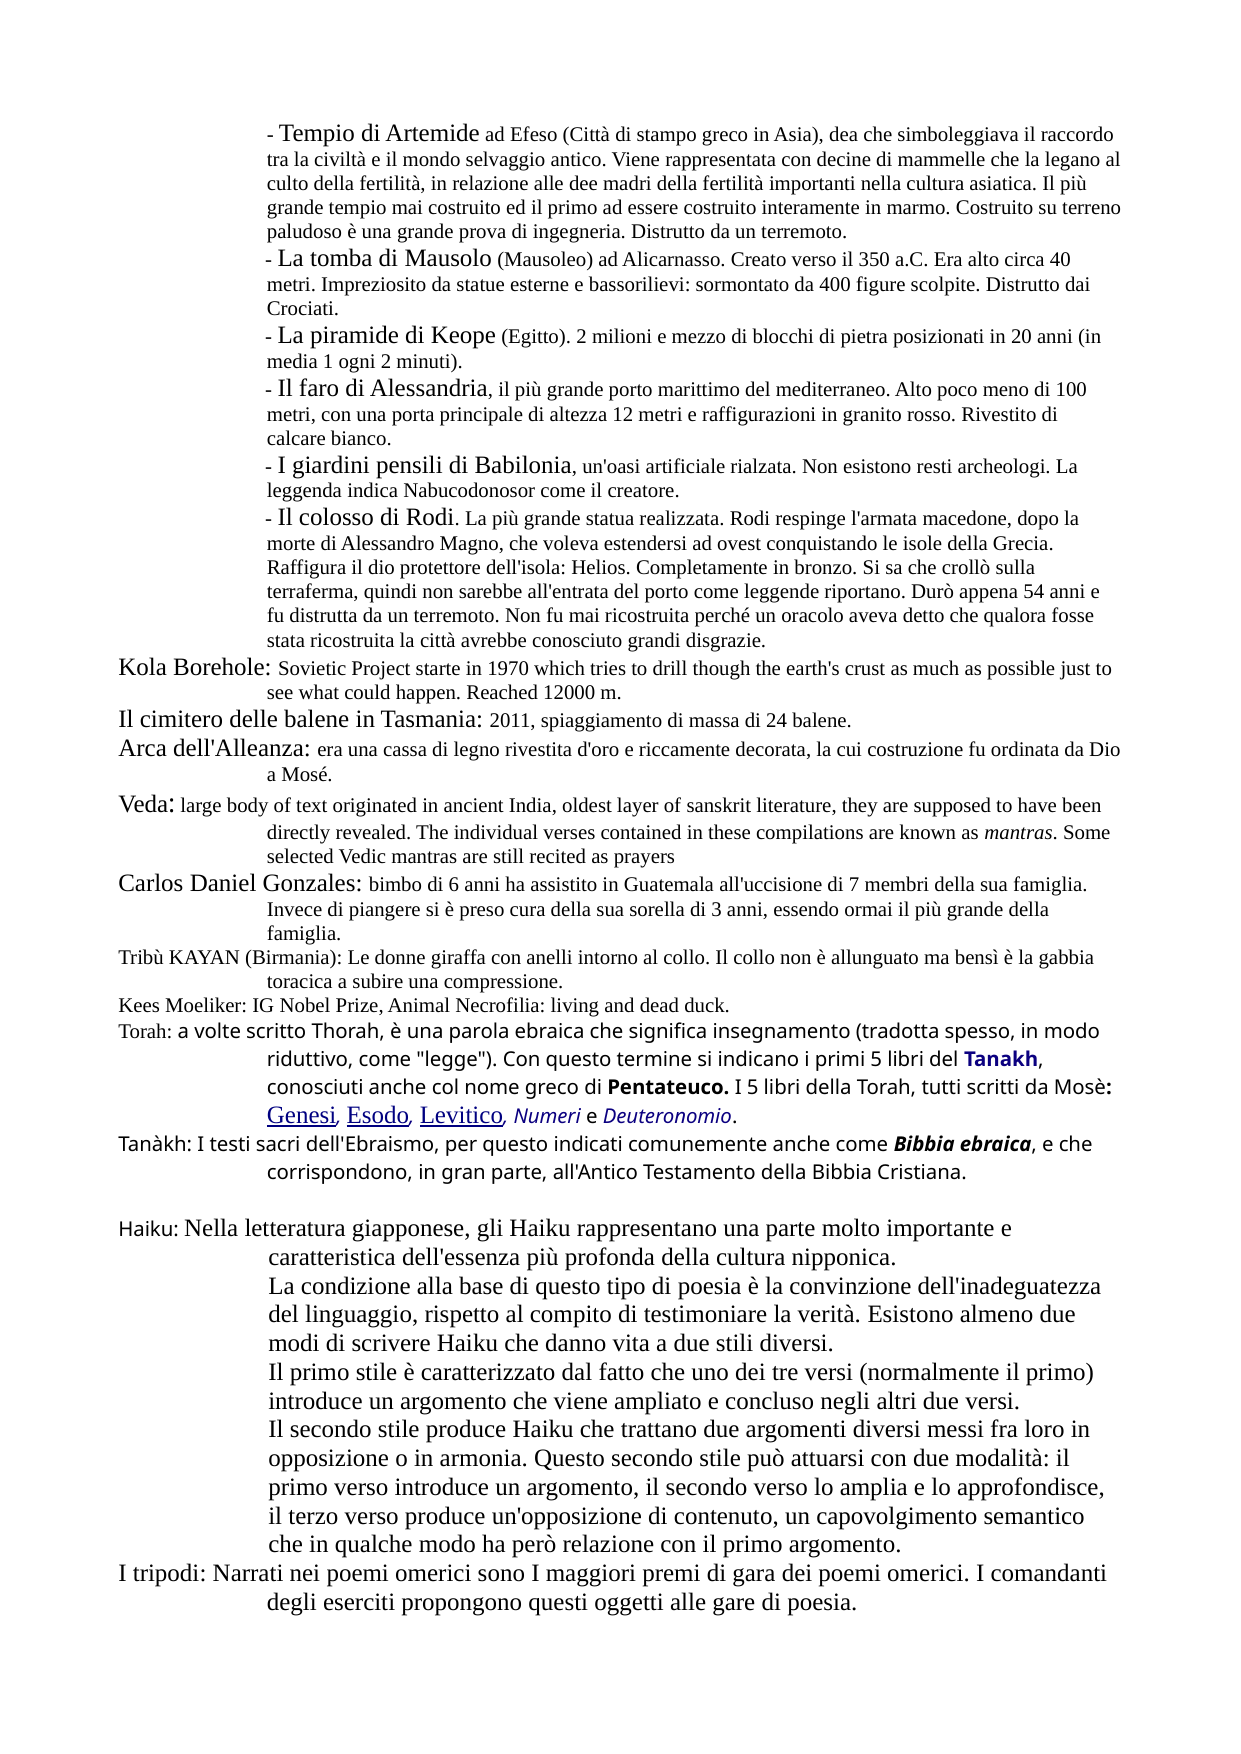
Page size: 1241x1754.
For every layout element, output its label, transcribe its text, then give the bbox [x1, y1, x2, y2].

text Torah: a volte scritto Thorah, è una parola ebraica che significa insegnamento (tradotta spesso, in modo riduttivo, come "legge"). Con questo termine si indicano i primi 5 libri del Tanakh, conosciuti anche col nome greco di Pentateuco. I 5 libri della Torah, tutti scritti da Mosè: Genesi, Esodo, Levitico, Numeri e Deuteronomio. [118, 1017, 1122, 1129]
text Carlos Daniel Gonzales: bimbo di 6 anni ha assistito in Guatemala all'uccisione di 7 membri della sua famiglia. Invece di piangere si è preso cura della sua sorella di 3 anni, essendo ormai il più grande della famiglia. [118, 868, 1122, 945]
text Veda: large body of text originated in ancient India, oldest layer of sanskrit literature, they are supposed to have been directly revealed. The individual verses contained in these compilations are known as mantras. Some selected Vedic mantras are still recited as prayers [118, 786, 1122, 868]
text - I giardini pensili di Babilonia, un'oasi artificiale rialzata. Non esistono resti archeologi. La leggenda indica Nabucodonosor come il creatore. [265, 450, 1122, 502]
text - La tomba di Mausolo (Mausoleo) ad Alicarnasso. Creato verso il 350 a.C. Era alto circa 40 metri. Impreziosito da statue esterne e bassorilievi: sormontato da 400 figure scolpite. Distrutto dai Crociati. [265, 243, 1122, 320]
text Tribù KAYAN (Birmania): Le donne giraffa con anelli intorno al collo. Il collo non è allunguato ma bensì è la gabbia toracica a subire una compressione. [118, 945, 1122, 993]
text Haiku: Nella letteratura giapponese, gli Haiku rappresentano una parte molto importante e caratteristica dell'essenza più profonda della cultura nipponica. La condizione alla base di questo tipo di poesia è la convinzione dell'inadeguatezza del linguaggio, rispetto al compito di testimoniare la verità. Esistono almeno due modi di scrivere Haiku che danno vita a due stili diversi. Il primo stile è caratterizzato dal fatto che uno dei tre versi (normalmente il primo) introduce un argomento che viene ampliato e concluso negli altri due versi. Il secondo stile produce Haiku che trattano due argomenti diversi messi fra loro in opposizione o in armonia. Questo secondo stile può attuarsi con due modalità: il primo verso introduce un argomento, il secondo verso lo amplia e lo approfondisce, il terzo verso produce un'opposizione di contenuto, un capovolgimento semantico che in qualche modo ha però relazione con il primo argomento. [118, 1213, 1122, 1558]
text Kees Moeliker: IG Nobel Prize, Animal Necrofilia: living and dead duck. [118, 993, 1122, 1017]
text I tripodi: Narrati nei poemi omerici sono I maggiori premi di gara dei poemi omerici. I comandanti degli eserciti propongono questi oggetti alle gare di poesia. [118, 1558, 1122, 1616]
text Arca dell'Alleanza: era una cassa di legno rivestita d'oro e riccamente decorata, la cui costruzione fu ordinata da Dio a Mosé. [118, 733, 1122, 786]
text - Tempio di Artemide ad Efeso (Città di stampo greco in Asia), dea che simboleggiava il raccordo tra la civiltà e il mondo selvaggio antico. Viene rappresentata con decine di mammelle che la legano al culto della fertilità, in relazione alle dee madri della fertilità importanti nella cultura asiatica. Il più grande tempio mai costruito ed il primo ad essere costruito interamente in marmo. Costruito su terreno paludoso è una grande prova di ingegneria. Distrutto da un terremoto. [118, 118, 1122, 243]
text Il cimitero delle balene in Tasmania: 2011, spiaggiamento di massa di 24 balene. [118, 704, 1122, 733]
text - La piramide di Keope (Egitto). 2 milioni e mezzo di blocchi di pietra posizionati in 20 anni (in media 1 ogni 2 minuti). [265, 320, 1122, 373]
text - Il faro di Alessandria, il più grande porto marittimo del mediterraneo. Alto poco meno di 100 metri, con una porta principale di altezza 12 metri e raffigurazioni in granito rosso. Rivestito di calcare bianco. [265, 373, 1122, 450]
text Kola Borehole: Sovietic Project starte in 1970 which tries to drill though the earth's crust as much as possible just to see what could happen. Reached 12000 m. [118, 652, 1122, 704]
text - Il colosso di Rodi. La più grande statua realizzata. Rodi respinge l'armata macedone, dopo la morte di Alessandro Magno, che voleva estendersi ad ovest conquistando le isole della Grecia. Raffigura il dio protettore dell'isola: Helios. Completamente in bronzo. Si sa che crollò sulla terraferma, quindi non sarebbe all'entrata del porto come leggende riportano. Durò appena 54 anni e fu distrutta da un terremoto. Non fu mai ricostruita perché un oracolo aveva detto che qualora fosse stata ricostruita la città avrebbe conosciuto grandi disgrazie. [265, 502, 1122, 652]
text Tanàkh: I testi sacri dell'Ebraismo, per questo indicati comunemente anche come Bibbia ebraica, e che corrispondono, in gran parte, all'Antico Testamento della Bibbia Cristiana. [118, 1129, 1122, 1185]
